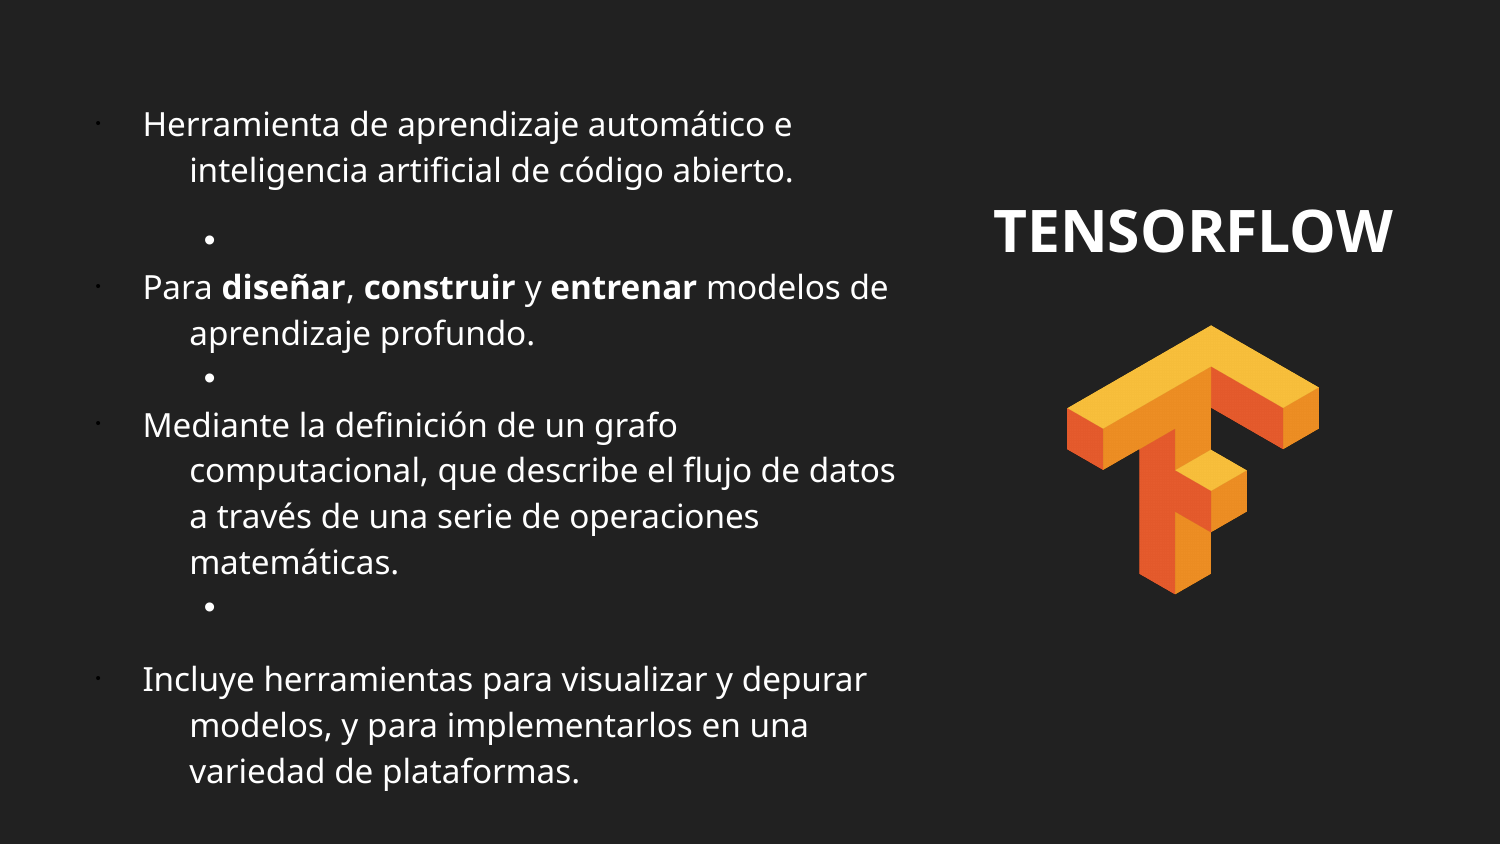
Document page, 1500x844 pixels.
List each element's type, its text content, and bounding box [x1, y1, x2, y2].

text_box Herramienta de aprendizaje automático e inteligencia artificial de código abierto. Para diseñar, construir y entrenar modelos de aprendizaje profundo. Mediante la definición de un grafo computacional, que describe el flujo de datos a través de una serie de operaciones matemáticas. Incluye herramientas para visualizar y depurar modelos, y para implementarlos en una variedad de plataformas. [38, 82, 935, 793]
title TENSORFLOW [935, 178, 1466, 273]
picture [1067, 325, 1320, 595]
